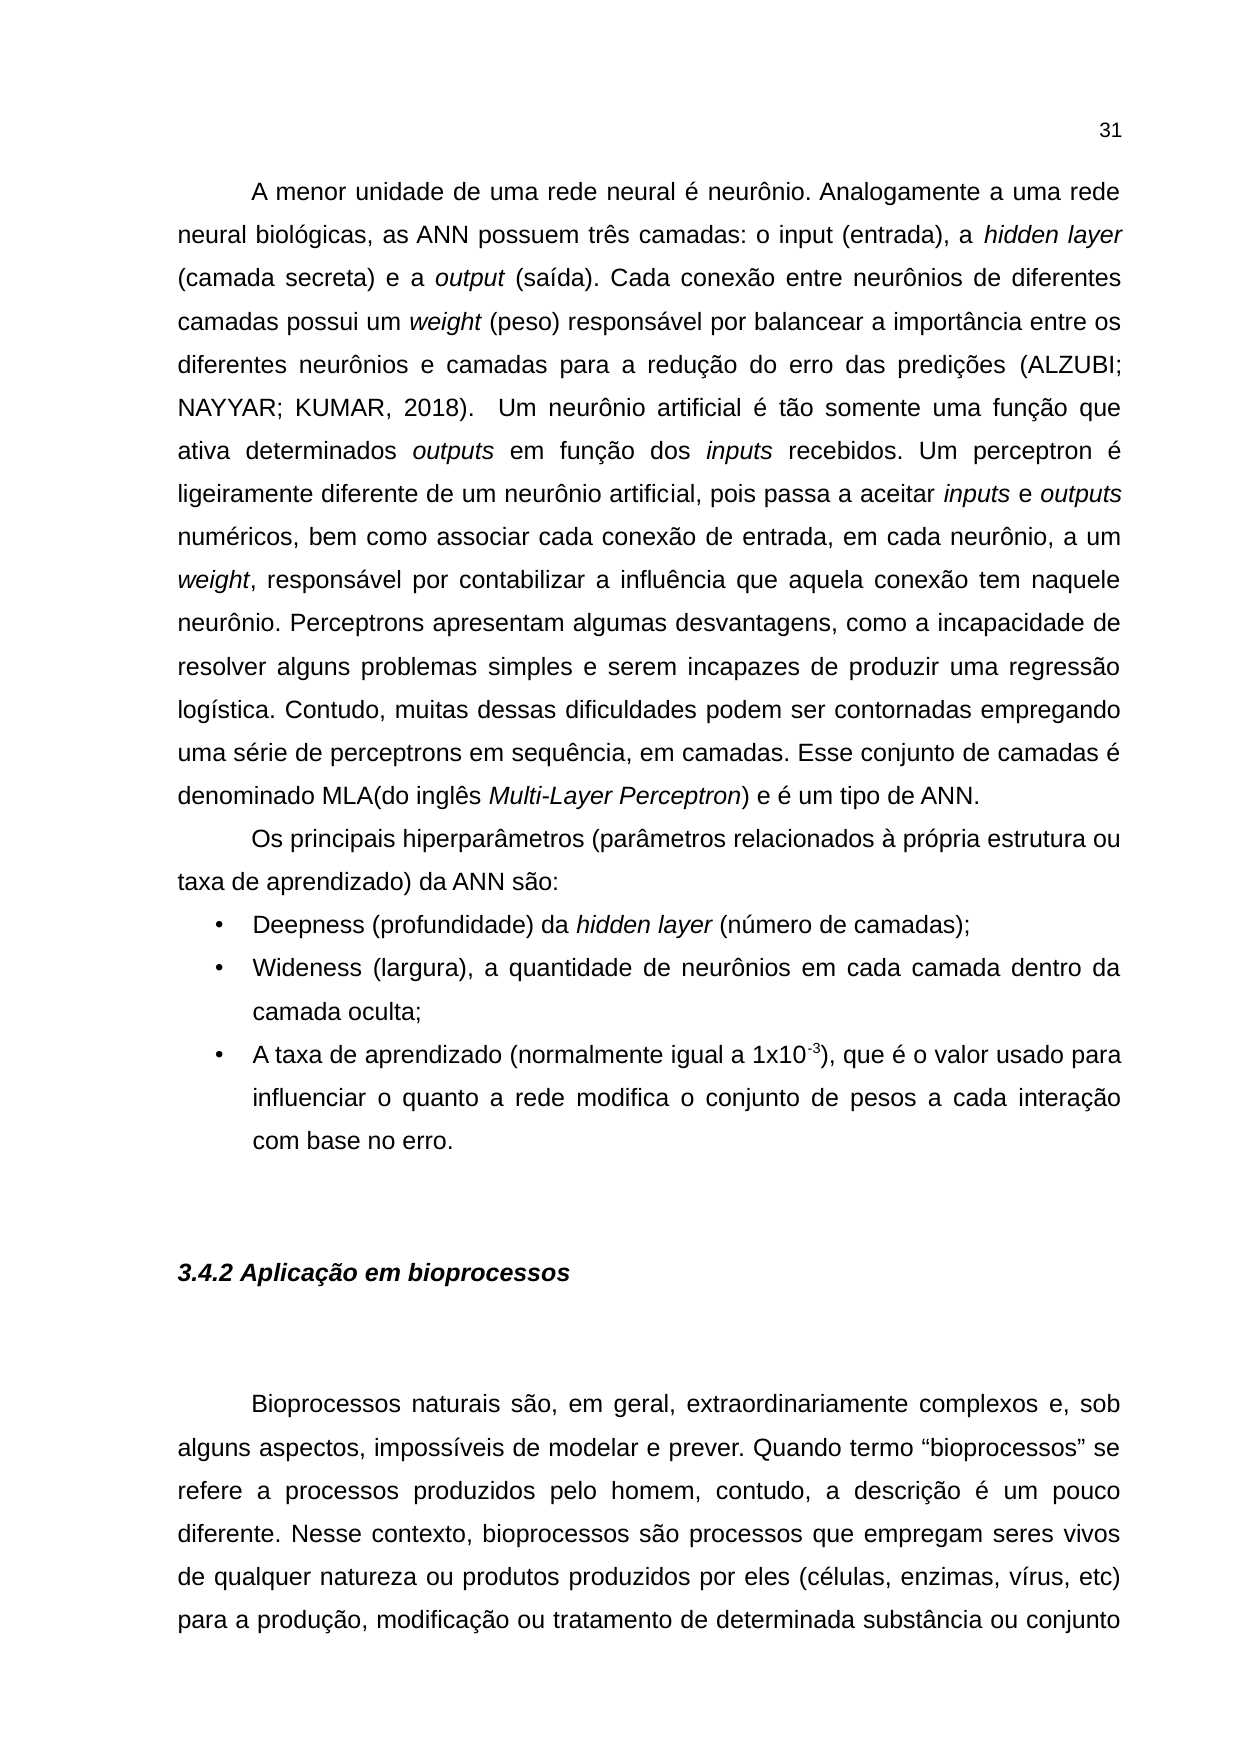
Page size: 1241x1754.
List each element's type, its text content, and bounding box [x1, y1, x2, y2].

text Os principais hiperparâmetros (parâmetros relacionados à própria estrutura ou taxa de aprendizado) da ANN são: [177, 824, 1122, 896]
text A menor unidade de uma rede neural é neurônio. Analogamente a uma rede neural biológicas, as ANN possuem três camadas: o input (entrada), a hidden layer (camada secreta) e a output (saída). Cada conexão entre neurônios de diferentes camadas possui um weight (peso) responsável por balancear a importância entre os diferentes neurônios e camadas para a redução do erro das predições (ALZUBI; NAYYAR; KUMAR, 2018). Um neurônio artificial é tão somente uma função que ativa determinados outputs em função dos inputs recebidos. Um perceptron é ligeiramente diferente de um neurônio artificial, pois passa a aceitar inputs e outputs numéricos, bem como associar cada conexão de entrada, em cada neurônio, a um weight, responsável por contabilizar a influência que aquela conexão tem naquele neurônio. Perceptrons apresentam algumas desvantagens, como a incapacidade de resolver alguns problemas simples e serem incapazes de produzir uma regressão logística. Contudo, muitas dessas dificuldades podem ser contornadas empregando uma série de perceptrons em sequência, em camadas. Esse conjunto de camadas é denominado MLA(do inglês Multi-Layer Perceptron) e é um tipo de ANN. [177, 177, 1122, 809]
list Deepness (profundidade) da hidden layer (número de camadas); [215, 910, 1122, 939]
list Wideness (largura), a quantidade de neurônios em cada camada dentro da camada oculta; [215, 953, 1122, 1025]
subtitle Aplicação em bioprocessos [177, 1258, 1122, 1287]
text Bioprocessos naturais são, em geral, extraordinariamente complexos e, sob alguns aspectos, impossíveis de modelar e prever. Quando termo “bioprocessos” se refere a processos produzidos pelo homem, contudo, a descrição é um pouco diferente. Nesse contexto, bioprocessos são processos que empregam seres vivos de qualquer natureza ou produtos produzidos por eles (células, enzimas, vírus, etc) para a produção, modificação ou tratamento de determinada substância ou conjunto [177, 1389, 1122, 1634]
list A taxa de aprendizado (normalmente igual a 1x10-3), que é o valor usado para influenciar o quanto a rede modifica o conjunto de pesos a cada interação com base no erro. [215, 1040, 1122, 1155]
